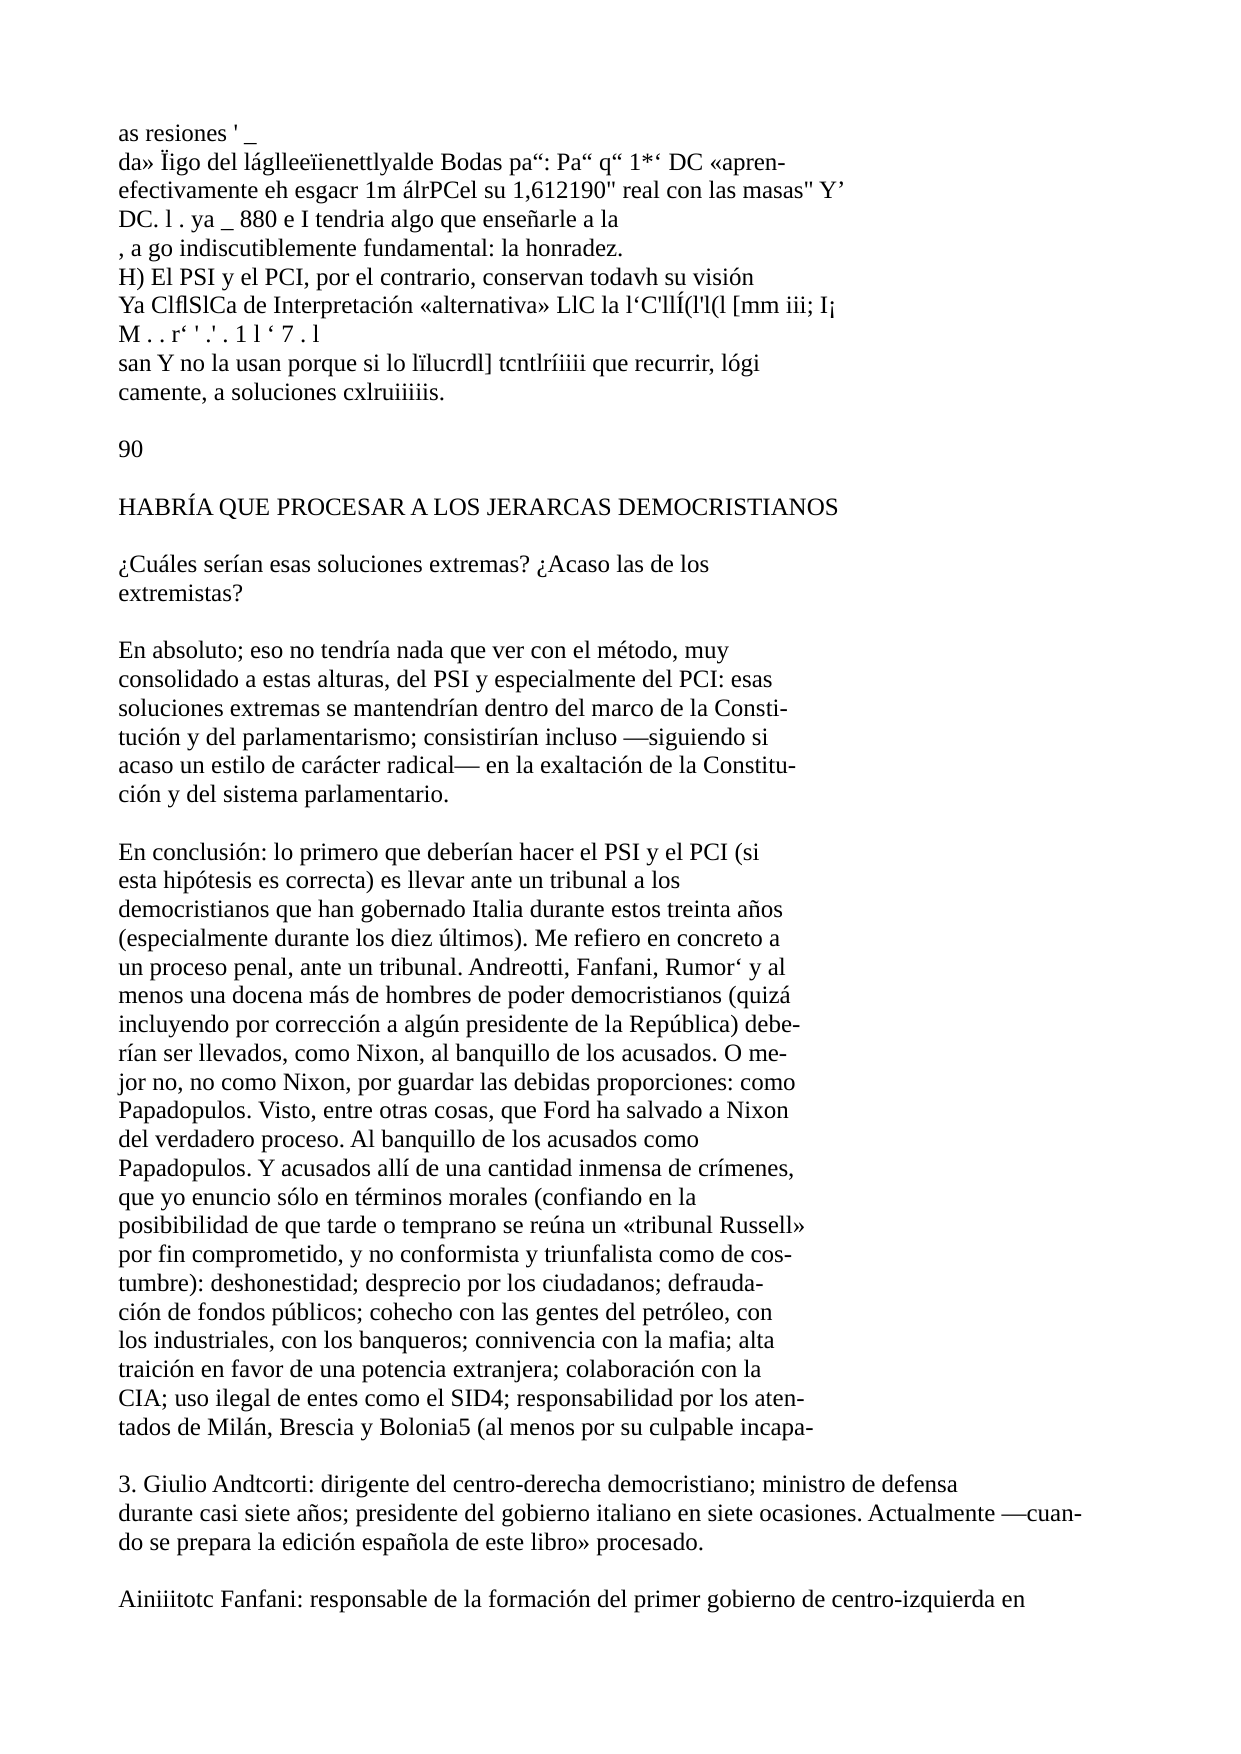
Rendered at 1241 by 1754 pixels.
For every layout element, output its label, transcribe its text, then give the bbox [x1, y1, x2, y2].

text Ainiiitotc Fanfani: responsable de la formación del primer gobierno de centro-izquierda en [118, 1584, 1122, 1613]
text ¿Cuáles serían esas soluciones extremas? ¿Acaso las de los [118, 549, 1122, 578]
text tumbre): deshonestidad; desprecio por los ciudadanos; defrauda- [118, 1268, 1122, 1297]
text posibibilidad de que tarde o temprano se reúna un «tribunal Russell» [118, 1211, 1122, 1239]
text un proceso penal, ante un tribunal. Andreotti, Fanfani, Rumor‘ y al [118, 952, 1122, 981]
text que yo enuncio sólo en términos morales (confiando en la [118, 1182, 1122, 1211]
text En absoluto; eso no tendría nada que ver con el método, muy [118, 636, 1122, 664]
text M . . r‘ ' .' . 1 l ‘ 7 . l [118, 319, 1122, 348]
text as resiones ' _ [118, 118, 1122, 147]
text 3. Giulio Andtcorti: dirigente del centro-derecha democristiano; ministro de defensa [118, 1469, 1122, 1498]
text del verdadero proceso. Al banquillo de los acusados como [118, 1124, 1122, 1153]
text Papadopulos. Y acusados allí de una cantidad inmensa de crímenes, [118, 1153, 1122, 1182]
text efectivamente eh esgacr 1m álrPCel su 1,612190" real con las masas" Y’ [118, 176, 1122, 204]
text los industriales, con los banqueros; connivencia con la mafia; alta [118, 1326, 1122, 1354]
text camente, a soluciones cxlruiiiiis. [118, 377, 1122, 406]
text esta hipótesis es correcta) es llevar ante un tribunal a los [118, 866, 1122, 894]
text tución y del parlamentarismo; consistirían incluso —siguiendo si [118, 722, 1122, 751]
text jor no, no como Nixon, por guardar las debidas proporciones: como [118, 1067, 1122, 1096]
text acaso un estilo de carácter radical— en la exaltación de la Constitu- [118, 751, 1122, 779]
text democristianos que han gobernado Italia durante estos treinta años [118, 894, 1122, 923]
text traición en favor de una potencia extranjera; colaboración con la [118, 1354, 1122, 1383]
text Papadopulos. Visto, entre otras cosas, que Ford ha salvado a Nixon [118, 1096, 1122, 1124]
text , a go indiscutiblemente fundamental: la honradez. [118, 233, 1122, 262]
text tados de Milán, Brescia y Bolonia5 (al menos por su culpable incapa- [118, 1412, 1122, 1441]
text extremistas? [118, 578, 1122, 607]
text ción de fondos públicos; cohecho con las gentes del petróleo, con [118, 1297, 1122, 1326]
text da» Ïigo del láglleeïienettlyalde Bodas pa“: Pa“ q“ 1*‘ DC «apren- [118, 147, 1122, 176]
text Ya ClﬂSlCa de Interpretación «alternativa» LlC la l‘C'llÍ(l'l(l [mm iii; I¡ [118, 291, 1122, 319]
text soluciones extremas se mantendrían dentro del marco de la Consti- [118, 693, 1122, 722]
text En conclusión: lo primero que deberían hacer el PSI y el PCI (si [118, 837, 1122, 866]
text HABRÍA QUE PROCESAR A LOS JERARCAS DEMOCRISTIANOS [118, 492, 1122, 521]
text DC. l . ya _ 880 e I tendria algo que enseñarle a la [118, 204, 1122, 233]
text ción y del sistema parlamentario. [118, 779, 1122, 808]
text consolidado a estas alturas, del PSI y especialmente del PCI: esas [118, 664, 1122, 693]
text rían ser llevados, como Nixon, al banquillo de los acusados. O me- [118, 1038, 1122, 1067]
text san Y no la usan porque si lo lïlucrdl] tcntlríiiii que recurrir, lógi [118, 348, 1122, 377]
text por fin comprometido, y no conformista y triunfalista como de cos- [118, 1239, 1122, 1268]
text menos una docena más de hombres de poder democristianos (quizá [118, 981, 1122, 1009]
text durante casi siete años; presidente del gobierno italiano en siete ocasiones. Actualmente —cuan- [118, 1498, 1122, 1527]
text 90 [118, 434, 1122, 463]
text CIA; uso ilegal de entes como el SID4; responsabilidad por los aten- [118, 1383, 1122, 1412]
text incluyendo por corrección a algún presidente de la República) debe- [118, 1009, 1122, 1038]
text H) El PSI y el PCI, por el contrario, conservan todavh su visión [118, 262, 1122, 291]
text do se prepara la edición española de este libro» procesado. [118, 1527, 1122, 1556]
text (especialmente durante los diez últimos). Me refiero en concreto a [118, 923, 1122, 952]
